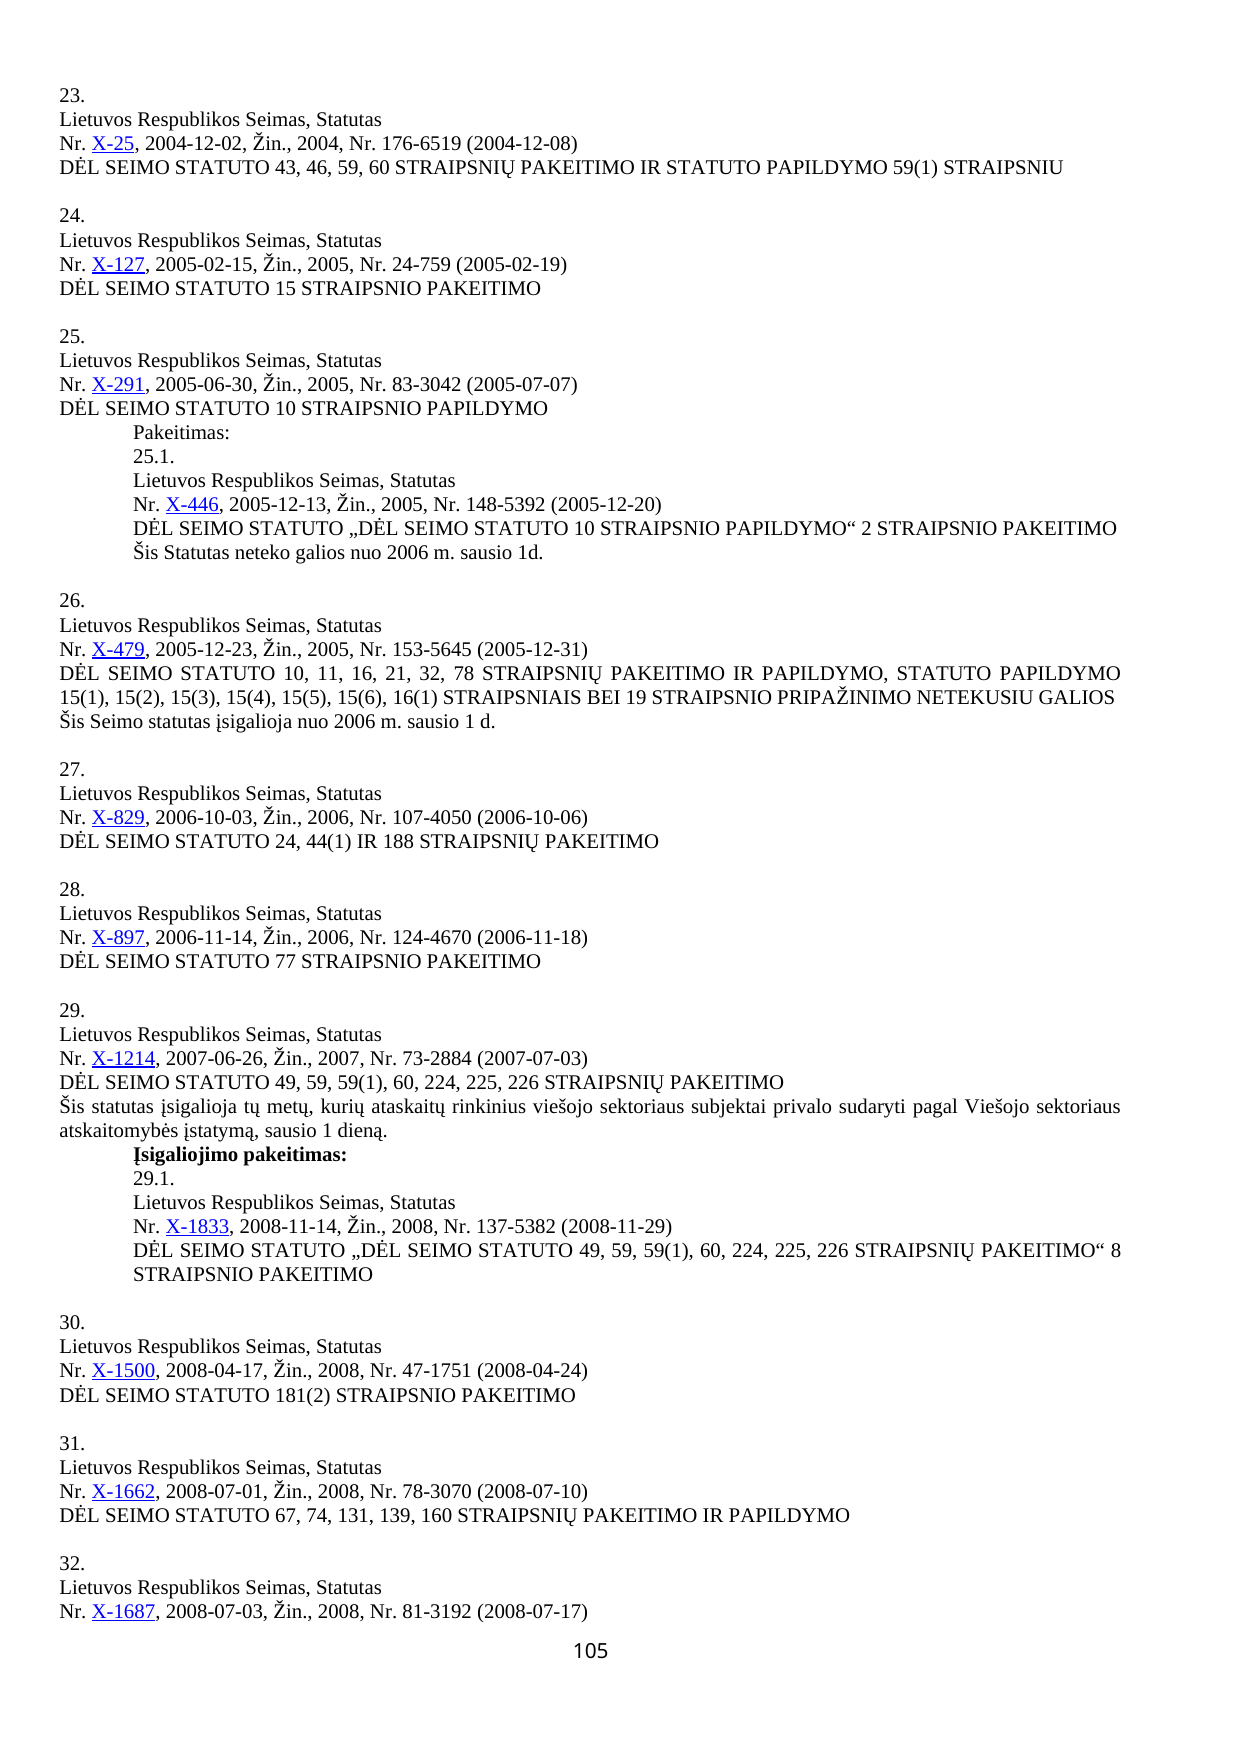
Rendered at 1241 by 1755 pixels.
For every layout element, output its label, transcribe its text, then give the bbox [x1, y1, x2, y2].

text DĖL SEIMO STATUTO „DĖL SEIMO STATUTO 10 STRAIPSNIO PAPILDYMO“ 2 STRAIPSNIO PAKEITIMO [133, 516, 1122, 540]
text 25.1. [59, 444, 1122, 468]
text 26. [59, 588, 1122, 612]
text Nr. X-897, 2006-11-14, Žin., 2006, Nr. 124-4670 (2006-11-18) [59, 925, 1122, 949]
text 29.1. [59, 1166, 1122, 1190]
text Lietuvos Respublikos Seimas, Statutas [59, 227, 1122, 252]
text Nr. X-1500, 2008-04-17, Žin., 2008, Nr. 47-1751 (2008-04-24) [59, 1358, 1122, 1382]
text Lietuvos Respublikos Seimas, Statutas [59, 348, 1122, 372]
text 29. [59, 997, 1122, 1022]
text DĖL SEIMO STATUTO 77 STRAIPSNIO PAKEITIMO [59, 949, 1122, 973]
text 24. [59, 203, 1122, 227]
text DĖL SEIMO STATUTO 181(2) STRAIPSNIO PAKEITIMO [59, 1382, 1122, 1407]
text Lietuvos Respublikos Seimas, Statutas [59, 468, 1122, 492]
text 32. [59, 1551, 1122, 1575]
text DĖL SEIMO STATUTO 67, 74, 131, 139, 160 STRAIPSNIŲ PAKEITIMO IR PAPILDYMO [59, 1503, 1122, 1527]
text Nr. X-446, 2005-12-13, Žin., 2005, Nr. 148-5392 (2005-12-20) [59, 492, 1122, 516]
text Nr. X-829, 2006-10-03, Žin., 2006, Nr. 107-4050 (2006-10-06) [59, 805, 1122, 829]
text Lietuvos Respublikos Seimas, Statutas [59, 107, 1122, 131]
text Lietuvos Respublikos Seimas, Statutas [59, 1455, 1122, 1479]
text Lietuvos Respublikos Seimas, Statutas [59, 1022, 1122, 1046]
text DĖL SEIMO STATUTO 24, 44(1) IR 188 STRAIPSNIŲ PAKEITIMO [59, 829, 1122, 853]
text 23. [59, 83, 1122, 107]
text Nr. X-1214, 2007-06-26, Žin., 2007, Nr. 73-2884 (2007-07-03) [59, 1046, 1122, 1070]
text Šis Seimo statutas įsigalioja nuo 2006 m. sausio 1 d. [59, 709, 1122, 733]
text Lietuvos Respublikos Seimas, Statutas [59, 1190, 1122, 1214]
text Šis statutas įsigalioja tų metų, kurių ataskaitų rinkinius viešojo sektoriaus subjektai privalo sudaryti pagal Viešojo sektoriaus atskaitomybės įstatymą, sausio 1 dieną. [59, 1094, 1122, 1142]
text DĖL SEIMO STATUTO 43, 46, 59, 60 STRAIPSNIŲ PAKEITIMO IR STATUTO PAPILDYMO 59(1) STRAIPSNIU [59, 155, 1122, 179]
text Nr. X-479, 2005-12-23, Žin., 2005, Nr. 153-5645 (2005-12-31) [59, 637, 1122, 661]
text 25. [59, 324, 1122, 348]
text Nr. X-1687, 2008-07-03, Žin., 2008, Nr. 81-3192 (2008-07-17) [59, 1599, 1122, 1623]
text Lietuvos Respublikos Seimas, Statutas [59, 612, 1122, 637]
text DĖL SEIMO STATUTO 15 STRAIPSNIO PAKEITIMO [59, 276, 1122, 300]
text DĖL SEIMO STATUTO 49, 59, 59(1), 60, 224, 225, 226 STRAIPSNIŲ PAKEITIMO [59, 1070, 1122, 1094]
text DĖL SEIMO STATUTO 10, 11, 16, 21, 32, 78 STRAIPSNIŲ PAKEITIMO IR PAPILDYMO, STATUTO PAPILDYMO 15(1), 15(2), 15(3), 15(4), 15(5), 15(6), 16(1) STRAIPSNIAIS BEI 19 STRAIPSNIO PRIPAŽINIMO NETEKUSIU GALIOS [59, 661, 1122, 709]
text Lietuvos Respublikos Seimas, Statutas [59, 901, 1122, 925]
text Pakeitimas: [59, 420, 1122, 444]
text Nr. X-127, 2005-02-15, Žin., 2005, Nr. 24-759 (2005-02-19) [59, 252, 1122, 276]
text Šis Statutas neteko galios nuo 2006 m. sausio 1d. [133, 540, 1122, 564]
text Lietuvos Respublikos Seimas, Statutas [59, 1575, 1122, 1599]
text Įsigaliojimo pakeitimas: [59, 1142, 1122, 1166]
text Nr. X-1833, 2008-11-14, Žin., 2008, Nr. 137-5382 (2008-11-29) [59, 1214, 1122, 1238]
text 27. [59, 757, 1122, 781]
text 30. [59, 1310, 1122, 1334]
text Nr. X-25, 2004-12-02, Žin., 2004, Nr. 176-6519 (2004-12-08) [59, 131, 1122, 155]
text Nr. X-291, 2005-06-30, Žin., 2005, Nr. 83-3042 (2005-07-07) [59, 372, 1122, 396]
text Lietuvos Respublikos Seimas, Statutas [59, 1334, 1122, 1358]
text DĖL SEIMO STATUTO 10 STRAIPSNIO PAPILDYMO [59, 396, 1122, 420]
text Nr. X-1662, 2008-07-01, Žin., 2008, Nr. 78-3070 (2008-07-10) [59, 1479, 1122, 1503]
text DĖL SEIMO STATUTO „DĖL SEIMO STATUTO 49, 59, 59(1), 60, 224, 225, 226 STRAIPSNIŲ PAKEITIMO“ 8 STRAIPSNIO PAKEITIMO [133, 1238, 1122, 1286]
text 31. [59, 1431, 1122, 1455]
text 28. [59, 877, 1122, 901]
text Lietuvos Respublikos Seimas, Statutas [59, 781, 1122, 805]
